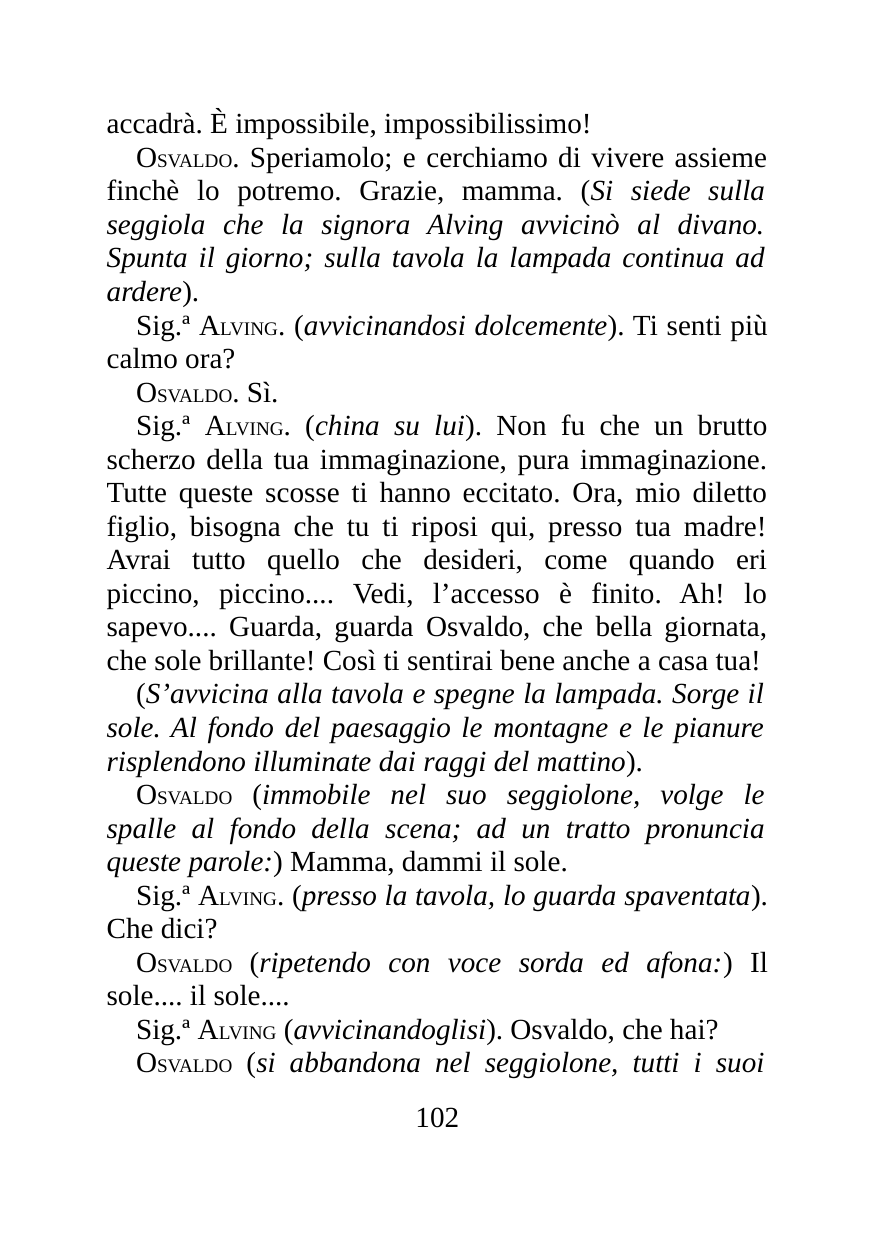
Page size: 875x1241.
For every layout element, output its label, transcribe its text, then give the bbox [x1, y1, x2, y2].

text Sig.ª Alving. (presso la tavola, lo guarda spaventata). Che dici? [106, 878, 768, 945]
text Osvaldo (si abbandona nel seggiolone, tutti i suoi [106, 1046, 768, 1079]
text Sig.ª Alving. (avvicinandosi dolcemente). Ti senti più calmo ora? [106, 308, 768, 375]
text (S’avvicina alla tavola e spegne la lampada. Sorge il sole. Al fondo del paesaggio le montagne e le pianure risplendono illuminate dai raggi del mattino). [106, 677, 768, 777]
text Osvaldo (ripetendo con voce sorda ed afona:) Il sole.... il sole.... [106, 945, 768, 1012]
text Osvaldo. Speriamolo; e cerchiamo di vivere assieme finchè lo potremo. Grazie, mamma. (Si siede sulla seggiola che la signora Alving avvicinò al divano. Spunta il giorno; sulla tavola la lampada continua ad ardere). [106, 140, 768, 308]
text Sig.ª Alving (avvicinandoglisi). Osvaldo, che hai? [106, 1012, 768, 1046]
text Sig.ª Alving. (china su lui). Non fu che un brutto scherzo della tua immaginazione, pura immaginazione. Tutte queste scosse ti hanno eccitato. Ora, mio diletto figlio, bisogna che tu ti riposi qui, presso tua madre! Avrai tutto quello che desideri, come quando eri piccino, piccino.... Vedi, l’accesso è finito. Ah! lo sapevo.... Guarda, guarda Osvaldo, che bella giornata, che sole brillante! Così ti sentirai bene anche a casa tua! [106, 408, 768, 677]
text accadrà. È impossibile, impossibilissimo! [106, 106, 768, 140]
text Osvaldo (immobile nel suo seggiolone, volge le spalle al fondo della scena; ad un tratto pronuncia queste parole:) Mamma, dammi il sole. [106, 777, 768, 878]
text Osvaldo. Sì. [106, 375, 768, 408]
